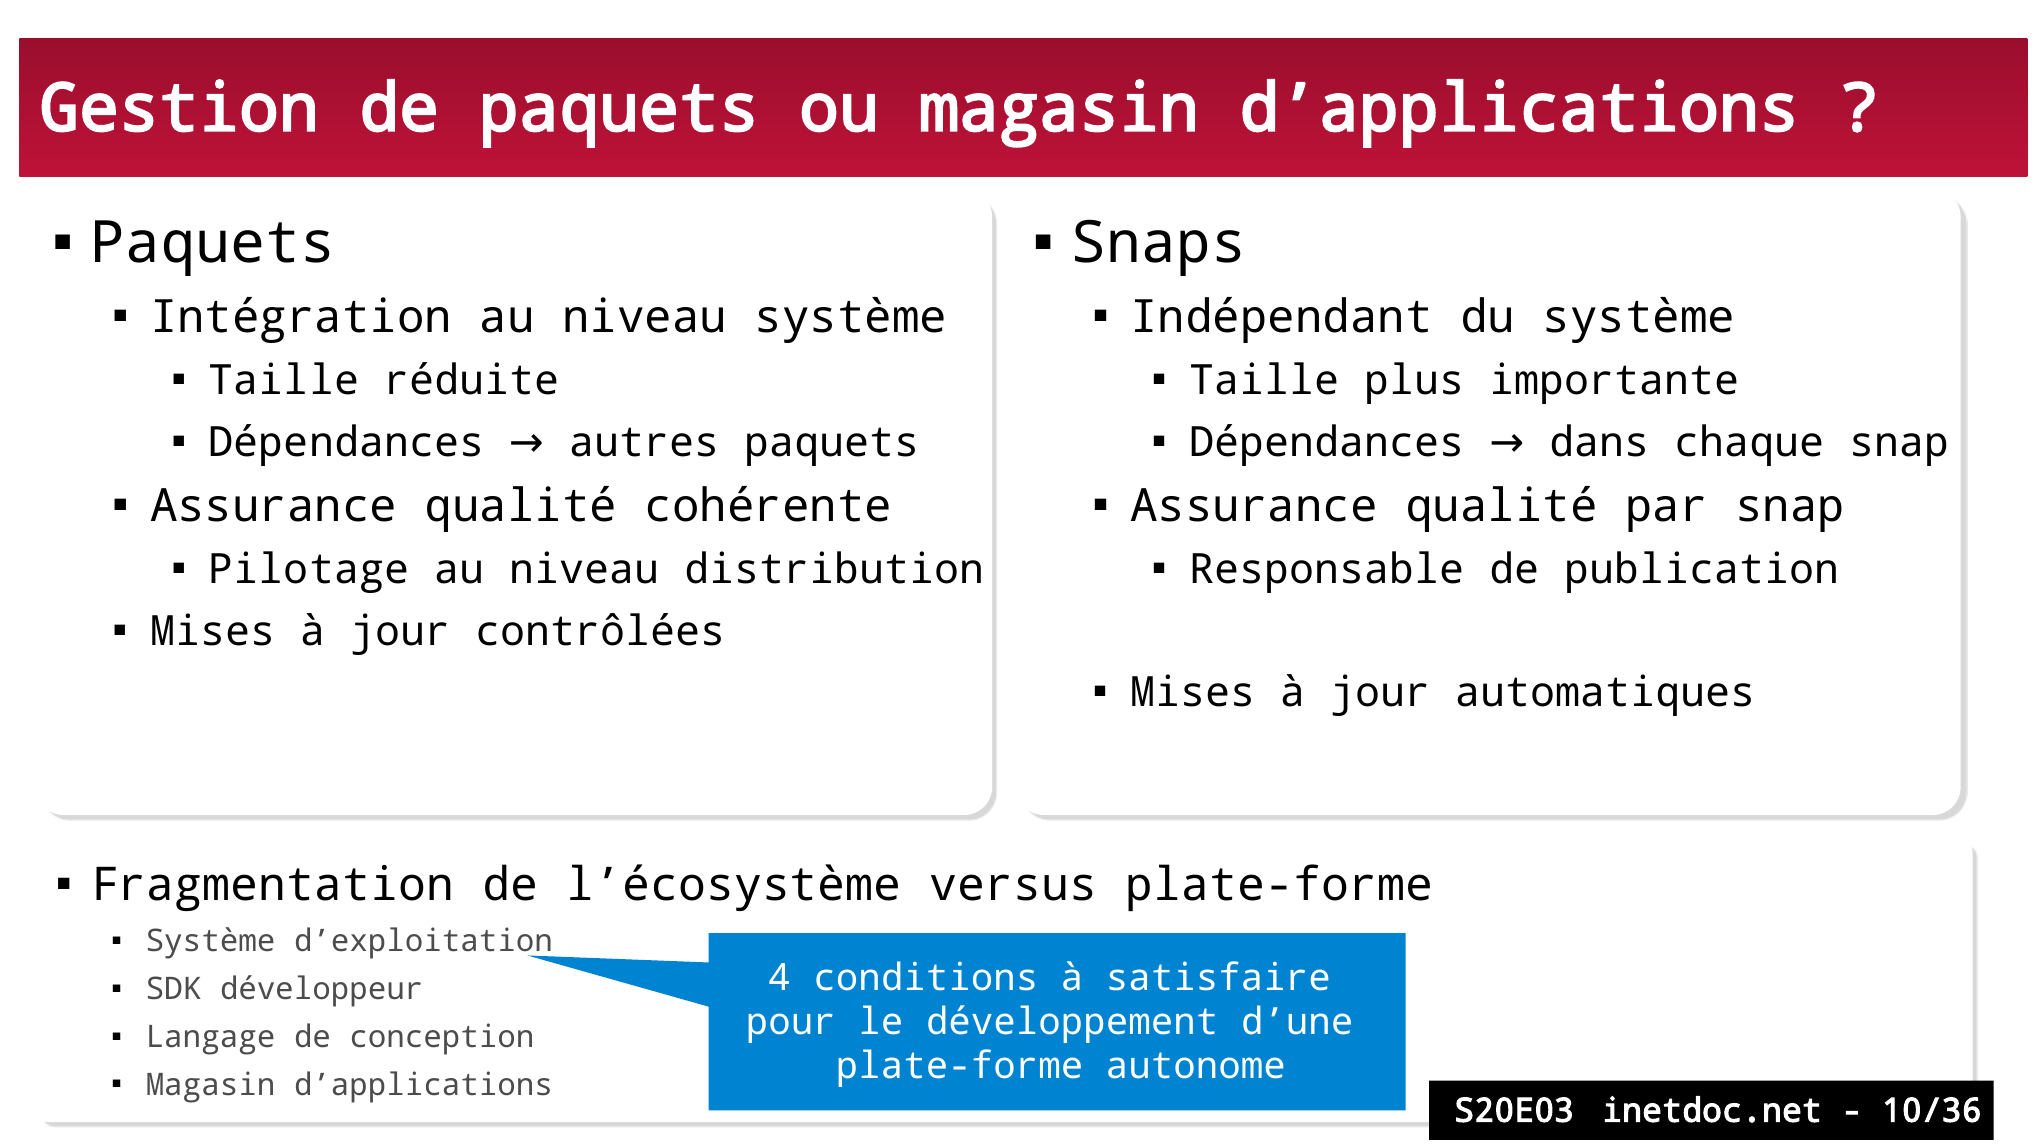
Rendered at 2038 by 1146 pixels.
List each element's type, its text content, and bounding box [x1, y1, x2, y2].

text_box 4 conditions à satisfaire pour le développement d’une plate-forme autonome [527, 933, 1406, 1111]
text_box Fragmentation de l’écosystème versus plate-forme Système d’exploitation SDK développeur Langage de conception Magasin d’applications [35, 838, 1973, 1123]
text_box S20E03 inetdoc.net - <numéro>/36 [1429, 1080, 1994, 1140]
text_box Gestion de paquets ou magasin d’applications ? [19, 38, 2028, 177]
text_box Snaps Indépendant du système Taille plus importante Dépendances → dans chaque snap Assurance qualité par snap Responsable de publication Mises à jour automatiques [1015, 188, 1961, 816]
text_box Paquets Intégration au niveau système Taille réduite Dépendances → autres paquets Assurance qualité cohérente Pilotage au niveau distribution Mises à jour contrôlées [35, 188, 993, 816]
